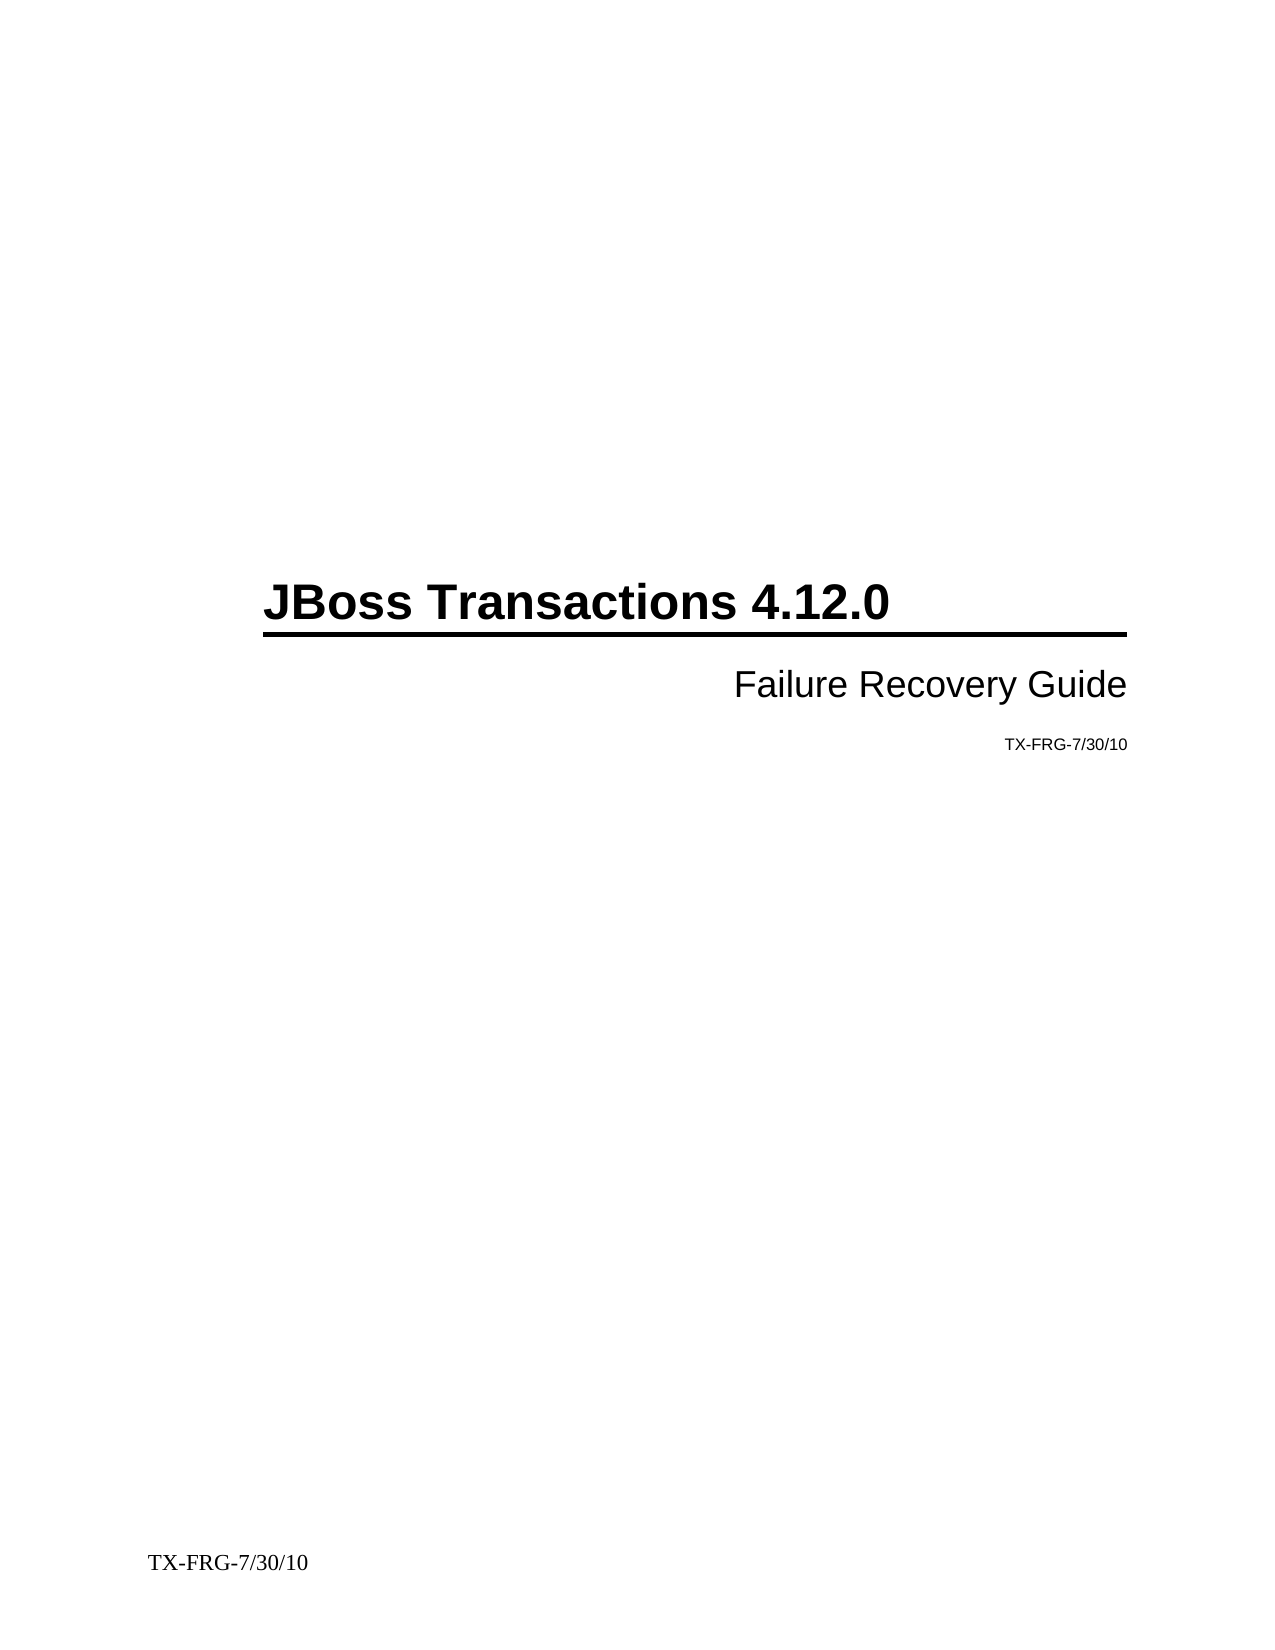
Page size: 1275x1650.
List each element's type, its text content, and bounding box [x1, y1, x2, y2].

title JBoss Transactions 4.12.0 [263, 573, 1127, 632]
subtitle Failure Recovery Guide [263, 662, 1127, 706]
text TX-FRG-7/30/10 [263, 735, 1127, 754]
